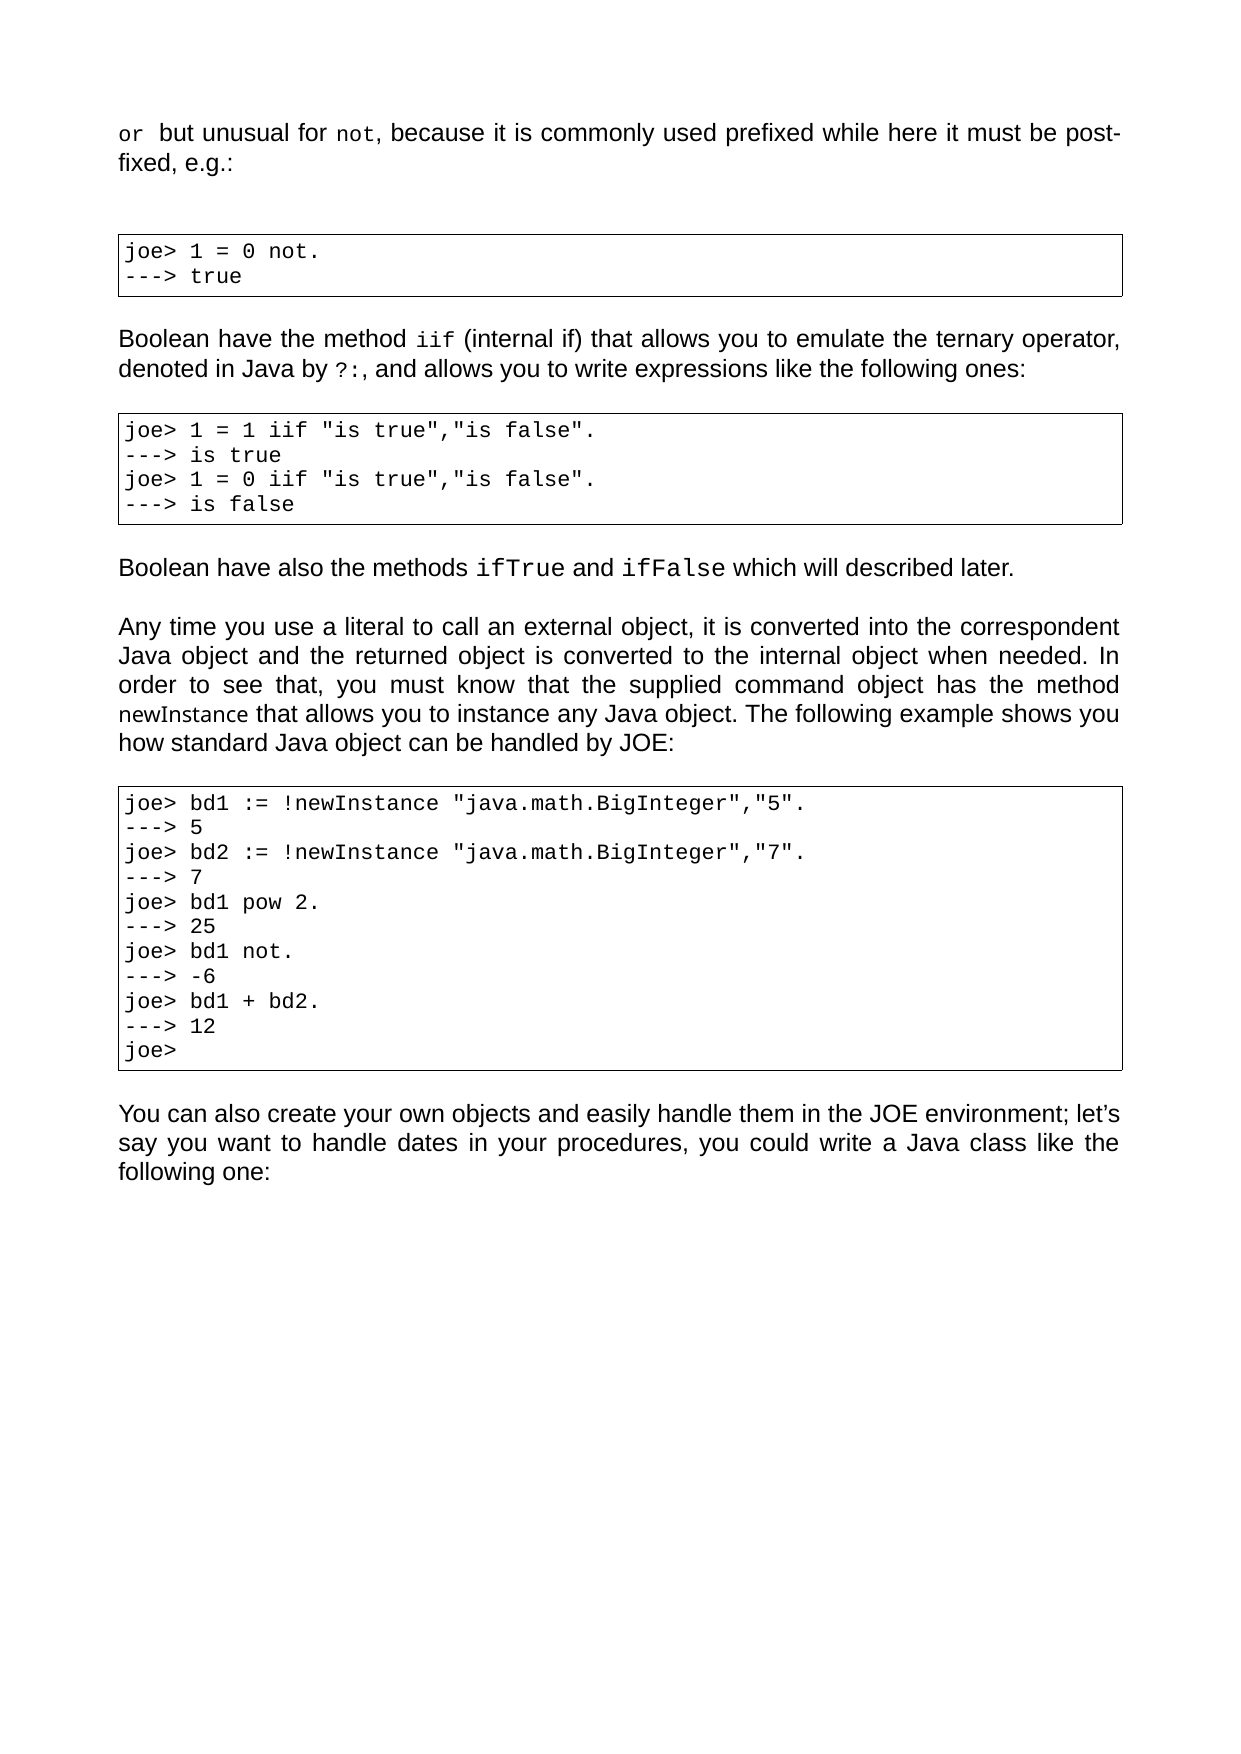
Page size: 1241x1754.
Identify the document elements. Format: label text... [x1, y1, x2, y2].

text You can also create your own objects and easily handle them in the JOE environment; let’s say you want to handle dates in your procedures, you could write a Java class like the following one: [118, 1099, 1122, 1185]
text or but unusual for not, because it is commonly used prefixed while here it must be post-fixed, e.g.: [118, 118, 1122, 177]
table_header joe> bd1 := !newInstance "java.math.BigInteger","5". ---> 5 joe> bd2 := !newInstance "java.math.BigInteger","7". ---> 7 joe> bd1 pow 2. ---> 25 joe> bd1 not. ---> -6 joe> bd1 + bd2. ---> 12 joe> [119, 787, 1122, 1070]
text Boolean have also the methods ifTrue and ifFalse which will described later. [118, 553, 1122, 584]
table_header joe> 1 = 1 iif "is true","is false". ---> is true joe> 1 = 0 iif "is true","is false". ---> is false [119, 414, 1122, 524]
text Any time you use a literal to call an external object, it is converted into the correspondent Java object and the returned object is converted to the internal object when needed. In order to see that, you must know that the supplied command object has the method newInstance that allows you to instance any Java object. The following example shows you how standard Java object can be handled by JOE: [118, 612, 1122, 757]
table_header joe> 1 = 0 not. ---> true [119, 235, 1122, 296]
text Boolean have the method iif (internal if) that allows you to emulate the ternary operator, denoted in Java by ?:, and allows you to write expressions like the following ones: [118, 324, 1122, 384]
